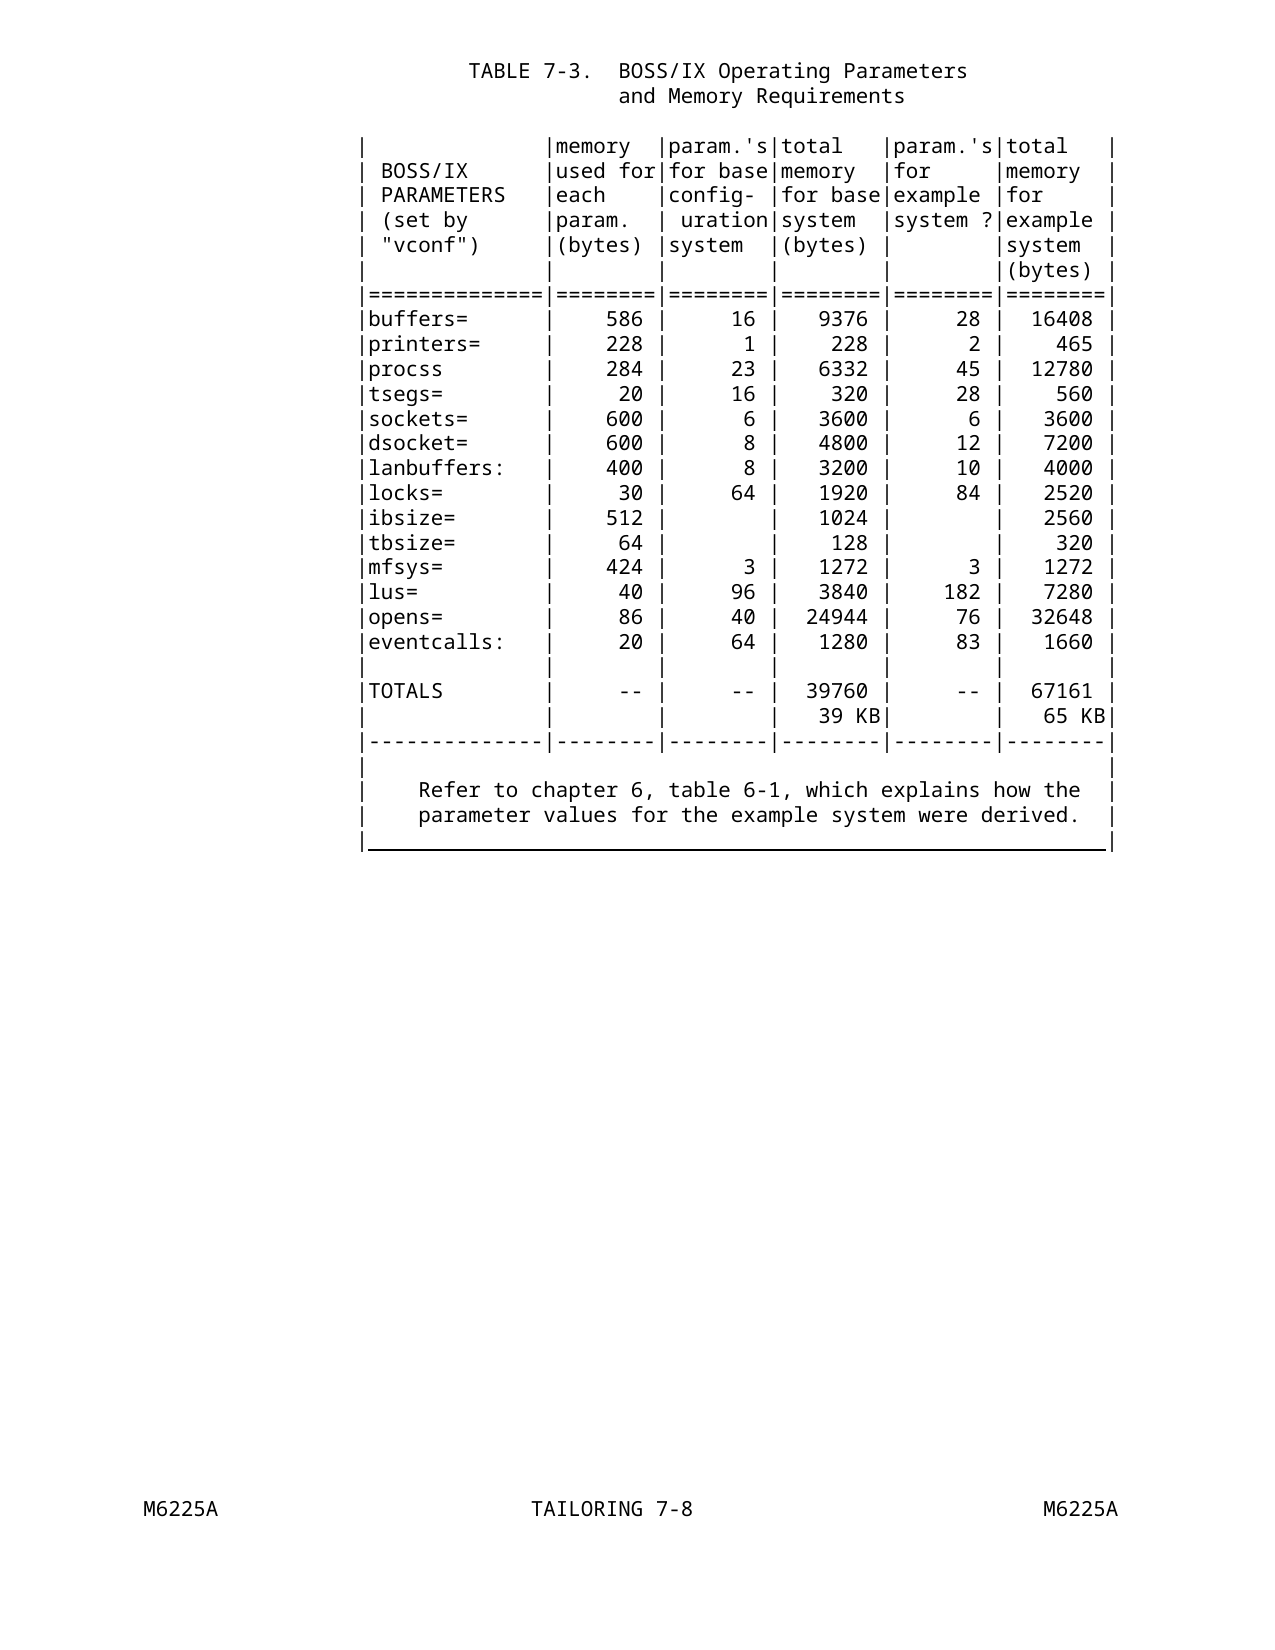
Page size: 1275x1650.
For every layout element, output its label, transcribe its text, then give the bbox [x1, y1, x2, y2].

text |lanbuffers: | 400 | 8 | 3200 | 10 | 4000 | [118, 456, 1145, 481]
text | parameter values for the example system were derived. | [118, 803, 1145, 828]
text |--------------|--------|--------|--------|--------|--------| [118, 728, 1145, 753]
text | Refer to chapter 6, table 6-1, which explains how the | [118, 778, 1145, 803]
text |tsegs= | 20 | 16 | 320 | 28 | 560 | [118, 381, 1145, 406]
text TABLE 7-3. BOSS/IX Operating Parameters [118, 59, 1145, 84]
text |procss | 284 | 23 | 6332 | 45 | 12780 | [118, 357, 1145, 381]
text | |memory |param.'s|total |param.'s|total | [118, 133, 1145, 158]
text M6225A TAILORING 7-8 M6225A [118, 1497, 1145, 1522]
text | | [118, 828, 1145, 852]
text | BOSS/IX |used for|for base|memory |for |memory | [118, 158, 1145, 183]
text |dsocket= | 600 | 8 | 4800 | 12 | 7200 | [118, 431, 1145, 456]
text |mfsys= | 424 | 3 | 1272 | 3 | 1272 | [118, 555, 1145, 580]
text | PARAMETERS |each |config- |for base|example |for | [118, 183, 1145, 208]
text | | | | 39 KB| | 65 KB| [118, 704, 1145, 728]
text |TOTALS | -- | -- | 39760 | -- | 67161 | [118, 679, 1145, 704]
text |==============|========|========|========|========|========| [118, 282, 1145, 307]
text |printers= | 228 | 1 | 228 | 2 | 465 | [118, 332, 1145, 357]
text | | [118, 753, 1145, 778]
text | (set by |param. | uration|system |system ?|example | [118, 208, 1145, 233]
text |eventcalls: | 20 | 64 | 1280 | 83 | 1660 | [118, 629, 1145, 654]
text |locks= | 30 | 64 | 1920 | 84 | 2520 | [118, 481, 1145, 505]
text |lus= | 40 | 96 | 3840 | 182 | 7280 | [118, 580, 1145, 604]
text and Memory Requirements [118, 84, 1145, 109]
text |sockets= | 600 | 6 | 3600 | 6 | 3600 | [118, 406, 1145, 431]
text |opens= | 86 | 40 | 24944 | 76 | 32648 | [118, 604, 1145, 629]
text | "vconf") |(bytes) |system |(bytes) | |system | [118, 233, 1145, 257]
text |tbsize= | 64 | | 128 | | 320 | [118, 530, 1145, 555]
text | | | | | |(bytes) | [118, 257, 1145, 282]
text | | | | | | | [118, 654, 1145, 679]
text |buffers= | 586 | 16 | 9376 | 28 | 16408 | [118, 307, 1145, 332]
text |ibsize= | 512 | | 1024 | | 2560 | [118, 505, 1145, 530]
